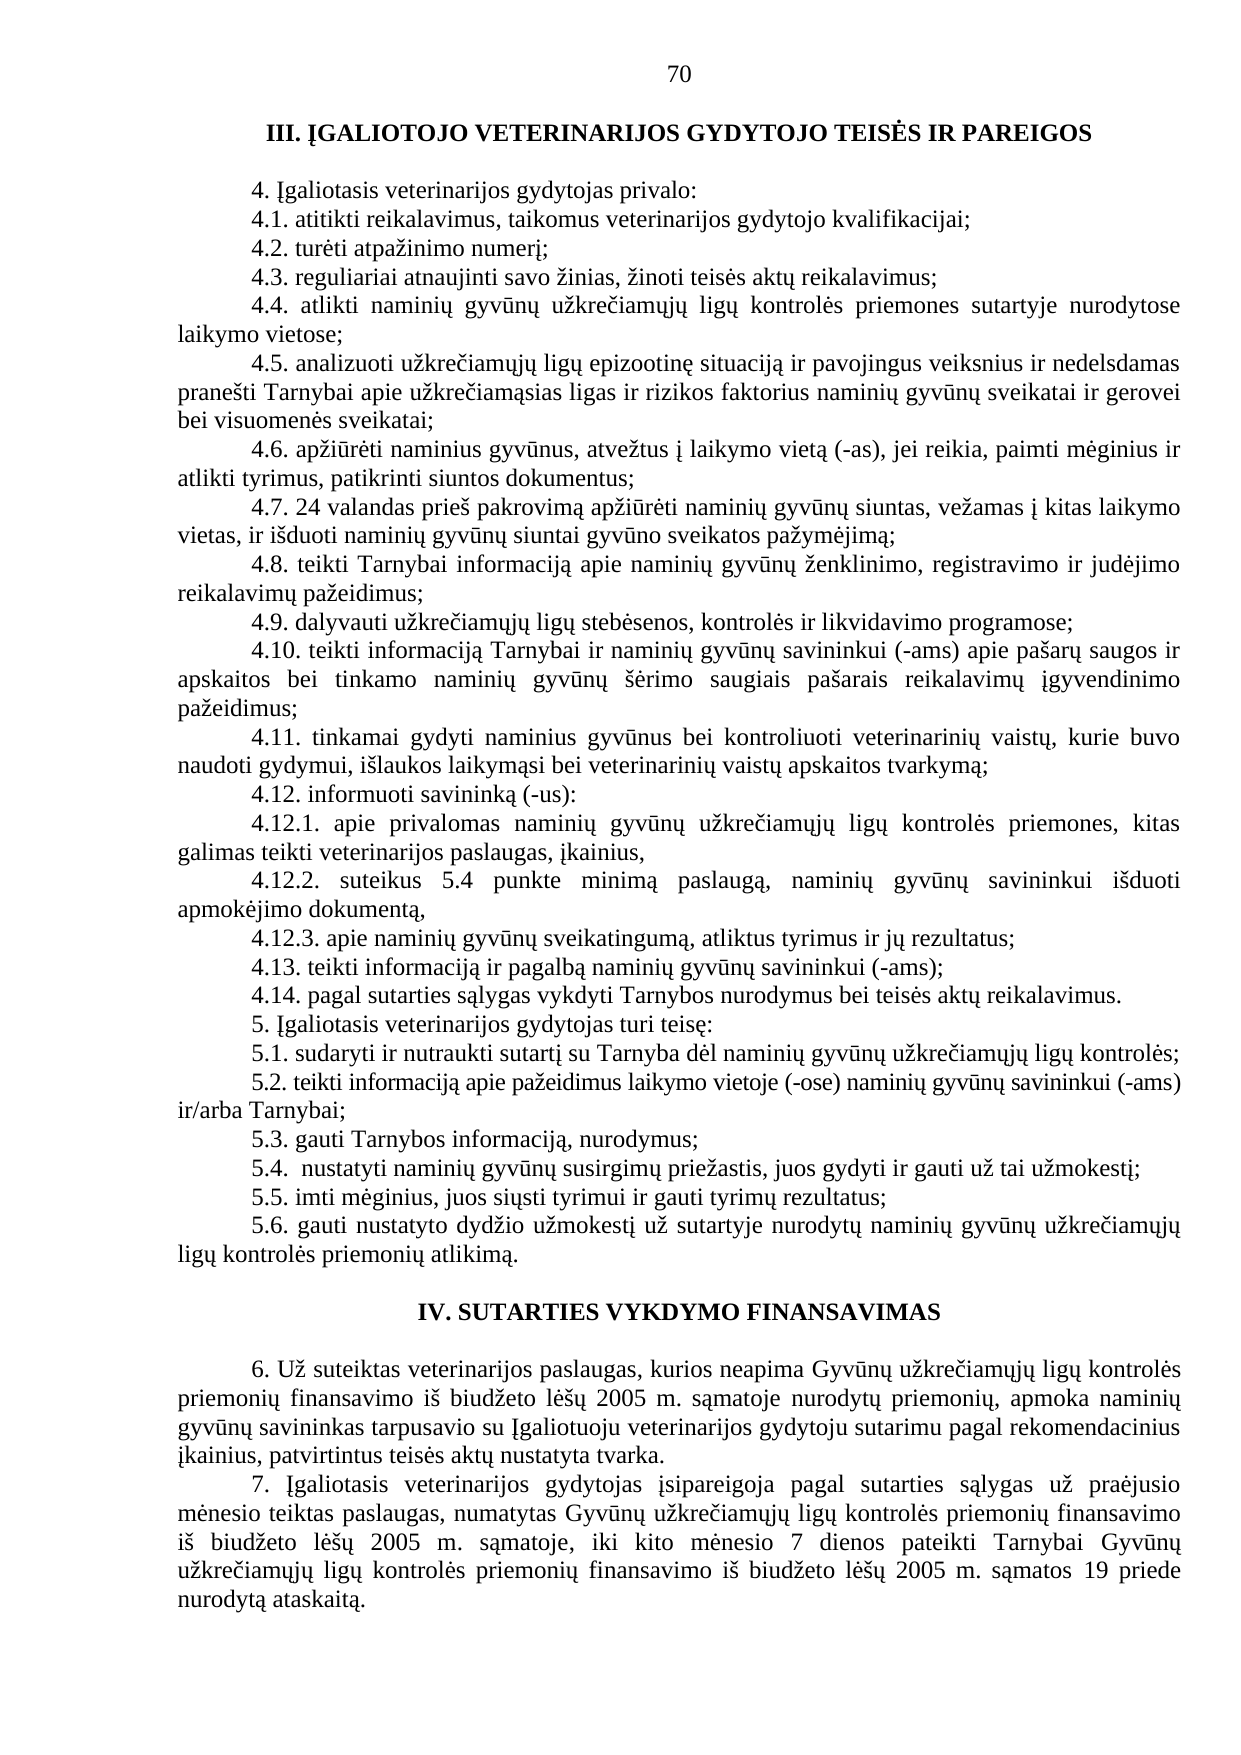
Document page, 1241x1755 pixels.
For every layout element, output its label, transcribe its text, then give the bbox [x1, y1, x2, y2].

text 4.4. atlikti naminių gyvūnų užkrečiamųjų ligų kontrolės priemones sutartyje nurodytose laikymo vietose; [177, 291, 1181, 348]
text 4.12.1. apie privalomas naminių gyvūnų užkrečiamųjų ligų kontrolės priemones, kitas galimas teikti veterinarijos paslaugas, įkainius, [177, 808, 1181, 866]
text 4. Įgaliotasis veterinarijos gydytojas privalo: [177, 176, 1181, 204]
text 4.7. 24 valandas prieš pakrovimą apžiūrėti naminių gyvūnų siuntas, vežamas į kitas laikymo vietas, ir išduoti naminių gyvūnų siuntai gyvūno sveikatos pažymėjimą; [177, 492, 1181, 549]
text 4.14. pagal sutarties sąlygas vykdyti Tarnybos nurodymus bei teisės aktų reikalavimus. [177, 981, 1181, 1009]
text 4.12. informuoti savininką (-us): [177, 779, 1181, 808]
text 5.2. teikti informaciją apie pažeidimus laikymo vietoje (-ose) naminių gyvūnų savininkui (-ams) ir/arba Tarnybai; [177, 1067, 1181, 1124]
text 5.3. gauti Tarnybos informaciją, nurodymus; [177, 1124, 1181, 1153]
text 4.3. reguliariai atnaujinti savo žinias, žinoti teisės aktų reikalavimus; [177, 262, 1181, 291]
text 4.11. tinkamai gydyti naminius gyvūnus bei kontroliuoti veterinarinių vaistų, kurie buvo naudoti gydymui, išlaukos laikymąsi bei veterinarinių vaistų apskaitos tvarkymą; [177, 722, 1181, 779]
text 5. Įgaliotasis veterinarijos gydytojas turi teisę: [177, 1009, 1181, 1038]
text III. ĮGALIOTOJO VETERINARIJOS GYDYTOJO TEISĖS IR PAREIGOS [177, 118, 1181, 147]
text 5.6. gauti nustatyto dydžio užmokestį už sutartyje nurodytų naminių gyvūnų užkrečiamųjų ligų kontrolės priemonių atlikimą. [177, 1211, 1181, 1268]
text 4.6. apžiūrėti naminius gyvūnus, atvežtus į laikymo vietą (-as), jei reikia, paimti mėginius ir atlikti tyrimus, patikrinti siuntos dokumentus; [177, 434, 1181, 492]
text 4.12.3. apie naminių gyvūnų sveikatingumą, atliktus tyrimus ir jų rezultatus; [177, 923, 1181, 952]
text 7. Įgaliotasis veterinarijos gydytojas įsipareigoja pagal sutarties sąlygas už praėjusio mėnesio teiktas paslaugas, numatytas Gyvūnų užkrečiamųjų ligų kontrolės priemonių finansavimo iš biudžeto lėšų 2005 m. sąmatoje, iki kito mėnesio 7 dienos pateikti Tarnybai Gyvūnų užkrečiamųjų ligų kontrolės priemonių finansavimo iš biudžeto lėšų 2005 m. sąmatos 19 priede nurodytą ataskaitą. [177, 1469, 1181, 1613]
text IV. SUTARTIES VYKDYMO FINANSAVIMAS [177, 1297, 1181, 1326]
text 4.8. teikti Tarnybai informaciją apie naminių gyvūnų ženklinimo, registravimo ir judėjimo reikalavimų pažeidimus; [177, 549, 1181, 607]
text 4.1. atitikti reikalavimus, taikomus veterinarijos gydytojo kvalifikacijai; [177, 204, 1181, 233]
text 4.13. teikti informaciją ir pagalbą naminių gyvūnų savininkui (-ams); [177, 952, 1181, 981]
text 4.5. analizuoti užkrečiamųjų ligų epizootinę situaciją ir pavojingus veiksnius ir nedelsdamas pranešti Tarnybai apie užkrečiamąsias ligas ir rizikos faktorius naminių gyvūnų sveikatai ir gerovei bei visuomenės sveikatai; [177, 348, 1181, 434]
text 5.5. imti mėginius, juos siųsti tyrimui ir gauti tyrimų rezultatus; [177, 1182, 1181, 1211]
text 5.1. sudaryti ir nutraukti sutartį su Tarnyba dėl naminių gyvūnų užkrečiamųjų ligų kontrolės; [177, 1038, 1181, 1067]
text 4.2. turėti atpažinimo numerį; [177, 233, 1181, 262]
text 6. Už suteiktas veterinarijos paslaugas, kurios neapima Gyvūnų užkrečiamųjų ligų kontrolės priemonių finansavimo iš biudžeto lėšų 2005 m. sąmatoje nurodytų priemonių, apmoka naminių gyvūnų savininkas tarpusavio su Įgaliotuoju veterinarijos gydytoju sutarimu pagal rekomendacinius įkainius, patvirtintus teisės aktų nustatyta tvarka. [177, 1354, 1181, 1469]
text 4.12.2. suteikus 5.4 punkte minimą paslaugą, naminių gyvūnų savininkui išduoti apmokėjimo dokumentą, [177, 866, 1181, 923]
text 4.9. dalyvauti užkrečiamųjų ligų stebėsenos, kontrolės ir likvidavimo programose; [177, 607, 1181, 636]
text 5.4. nustatyti naminių gyvūnų susirgimų priežastis, juos gydyti ir gauti už tai užmokestį; [177, 1153, 1181, 1182]
text 4.10. teikti informaciją Tarnybai ir naminių gyvūnų savininkui (-ams) apie pašarų saugos ir apskaitos bei tinkamo naminių gyvūnų šėrimo saugiais pašarais reikalavimų įgyvendinimo pažeidimus; [177, 636, 1181, 722]
